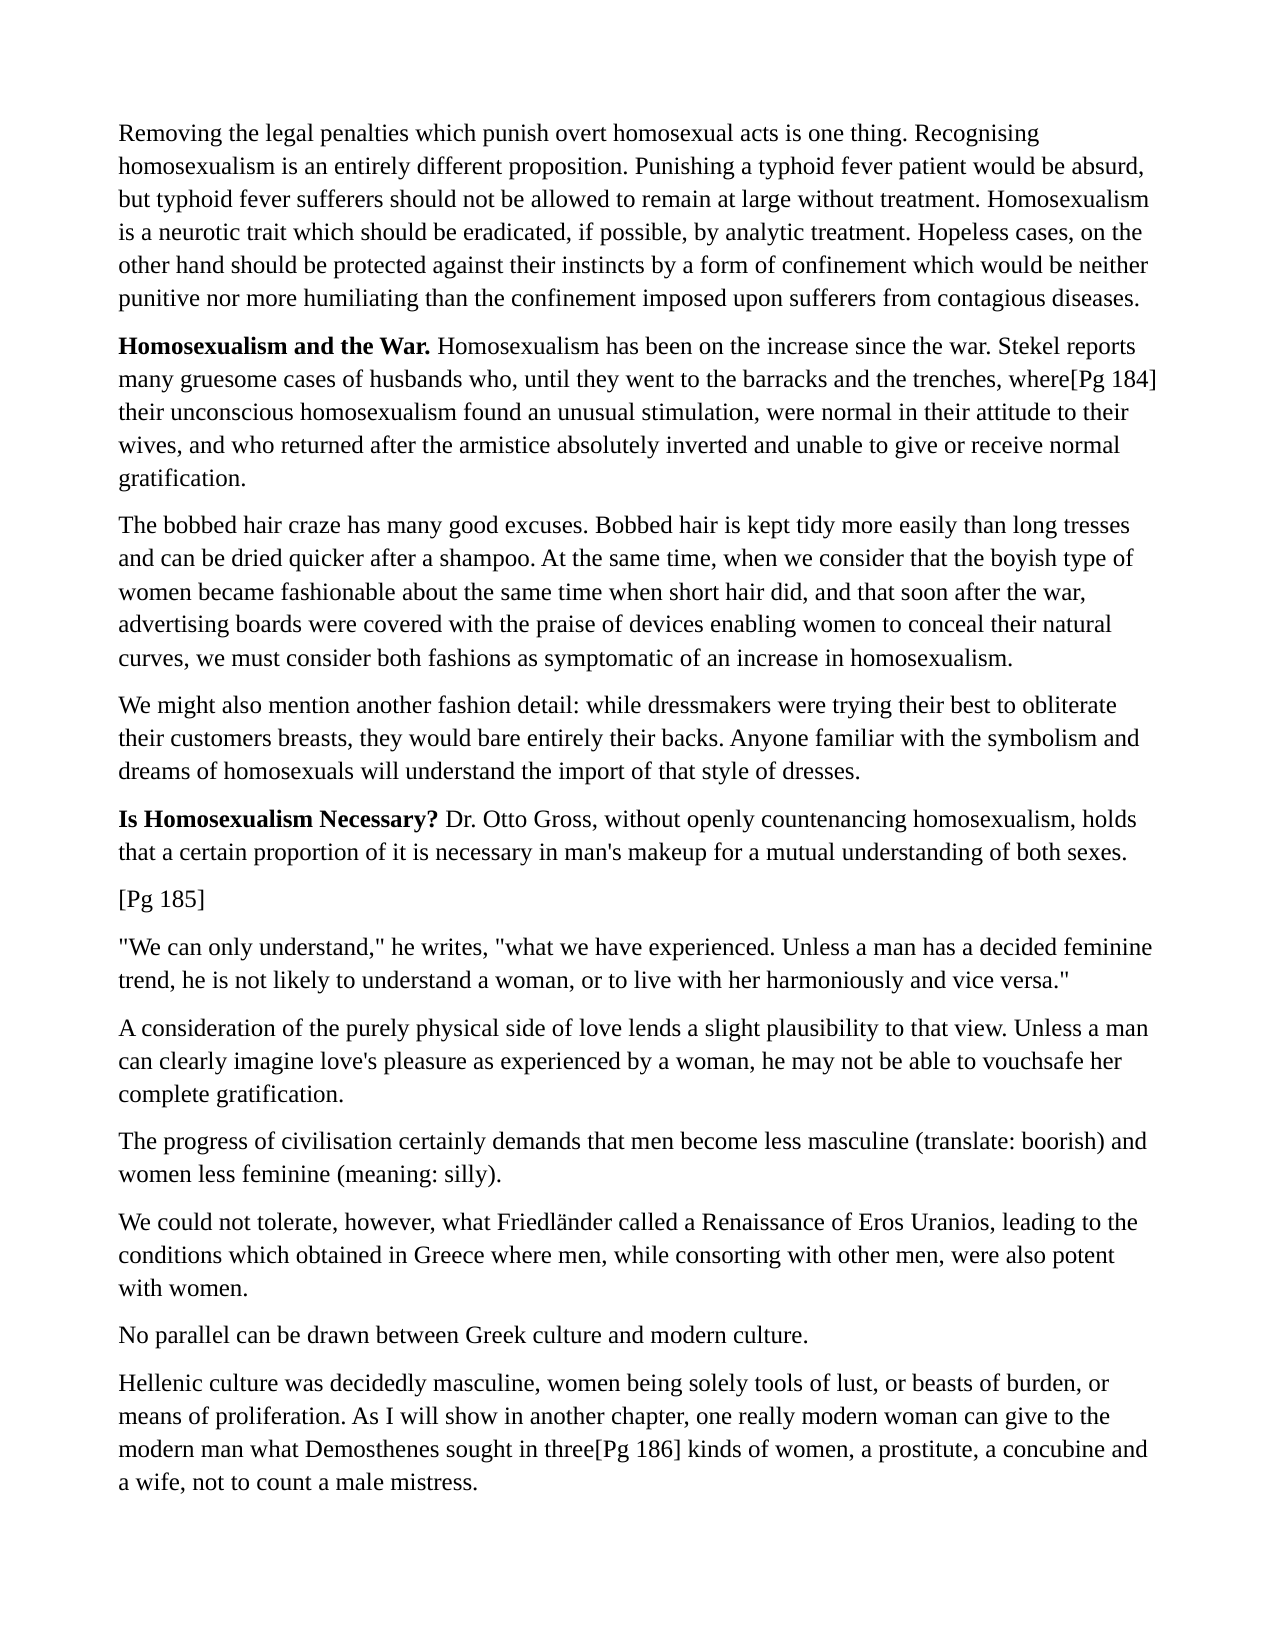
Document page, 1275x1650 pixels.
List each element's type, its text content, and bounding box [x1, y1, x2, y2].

text We could not tolerate, however, what Friedländer called a Renaissance of Eros Uranios, leading to the conditions which obtained in Greece where men, while consorting with other men, were also potent with women. [118, 1207, 1157, 1302]
text "We can only understand," he writes, "what we have experienced. Unless a man has a decided feminine trend, he is not likely to understand a woman, or to live with her harmoniously and vice versa." [118, 932, 1157, 994]
text Homosexualism and the War. Homosexualism has been on the increase since the war. Stekel reports many gruesome cases of husbands who, until they went to the barracks and the trenches, where[Pg 184] their unconscious homosexualism found an unusual stimulation, were normal in their attitude to their wives, and who returned after the armistice absolutely inverted and unable to give or receive normal gratification. [118, 331, 1157, 492]
text Is Homosexualism Necessary? Dr. Otto Gross, without openly countenancing homosexualism, holds that a certain proportion of it is necessary in man's makeup for a mutual understanding of both sexes. [118, 804, 1157, 866]
text Removing the legal penalties which punish overt homosexual acts is one thing. Recognising homosexualism is an entirely different proposition. Punishing a typhoid fever patient would be absurd, but typhoid fever sufferers should not be allowed to remain at large without treatment. Homosexualism is a neurotic trait which should be eradicated, if possible, by analytic treatment. Hopeless cases, on the other hand should be protected against their instincts by a form of confinement which would be neither punitive nor more humiliating than the confinement imposed upon sufferers from contagious diseases. [118, 118, 1157, 312]
text We might also mention another fashion detail: while dressmakers were trying their best to obliterate their customers breasts, they would bare entirely their backs. Anyone familiar with the symbolism and dreams of homosexuals will understand the import of that style of dresses. [118, 690, 1157, 785]
text The bobbed hair craze has many good excuses. Bobbed hair is kept tidy more easily than long tresses and can be dried quicker after a shampoo. At the same time, when we consider that the boyish type of women became fashionable about the same time when short hair did, and that soon after the war, advertising boards were covered with the praise of devices enabling women to conceal their natural curves, we must consider both fashions as symptomatic of an increase in homosexualism. [118, 511, 1157, 671]
text The progress of civilisation certainly demands that men become less masculine (translate: boorish) and women less feminine (meaning: silly). [118, 1126, 1157, 1188]
text No parallel can be drawn between Greek culture and modern culture. [118, 1321, 1157, 1349]
text A consideration of the purely physical side of love lends a slight plausibility to that view. Unless a man can clearly imagine love's pleasure as experienced by a woman, he may not be able to vouchsafe her complete gratification. [118, 1013, 1157, 1107]
text [Pg 185] [118, 884, 1157, 913]
text Hellenic culture was decidedly masculine, women being solely tools of lust, or beasts of burden, or means of proliferation. As I will show in another chapter, one really modern woman can give to the modern man what Demosthenes sought in three[Pg 186] kinds of women, a prostitute, a concubine and a wife, not to count a male mistress. [118, 1368, 1157, 1496]
